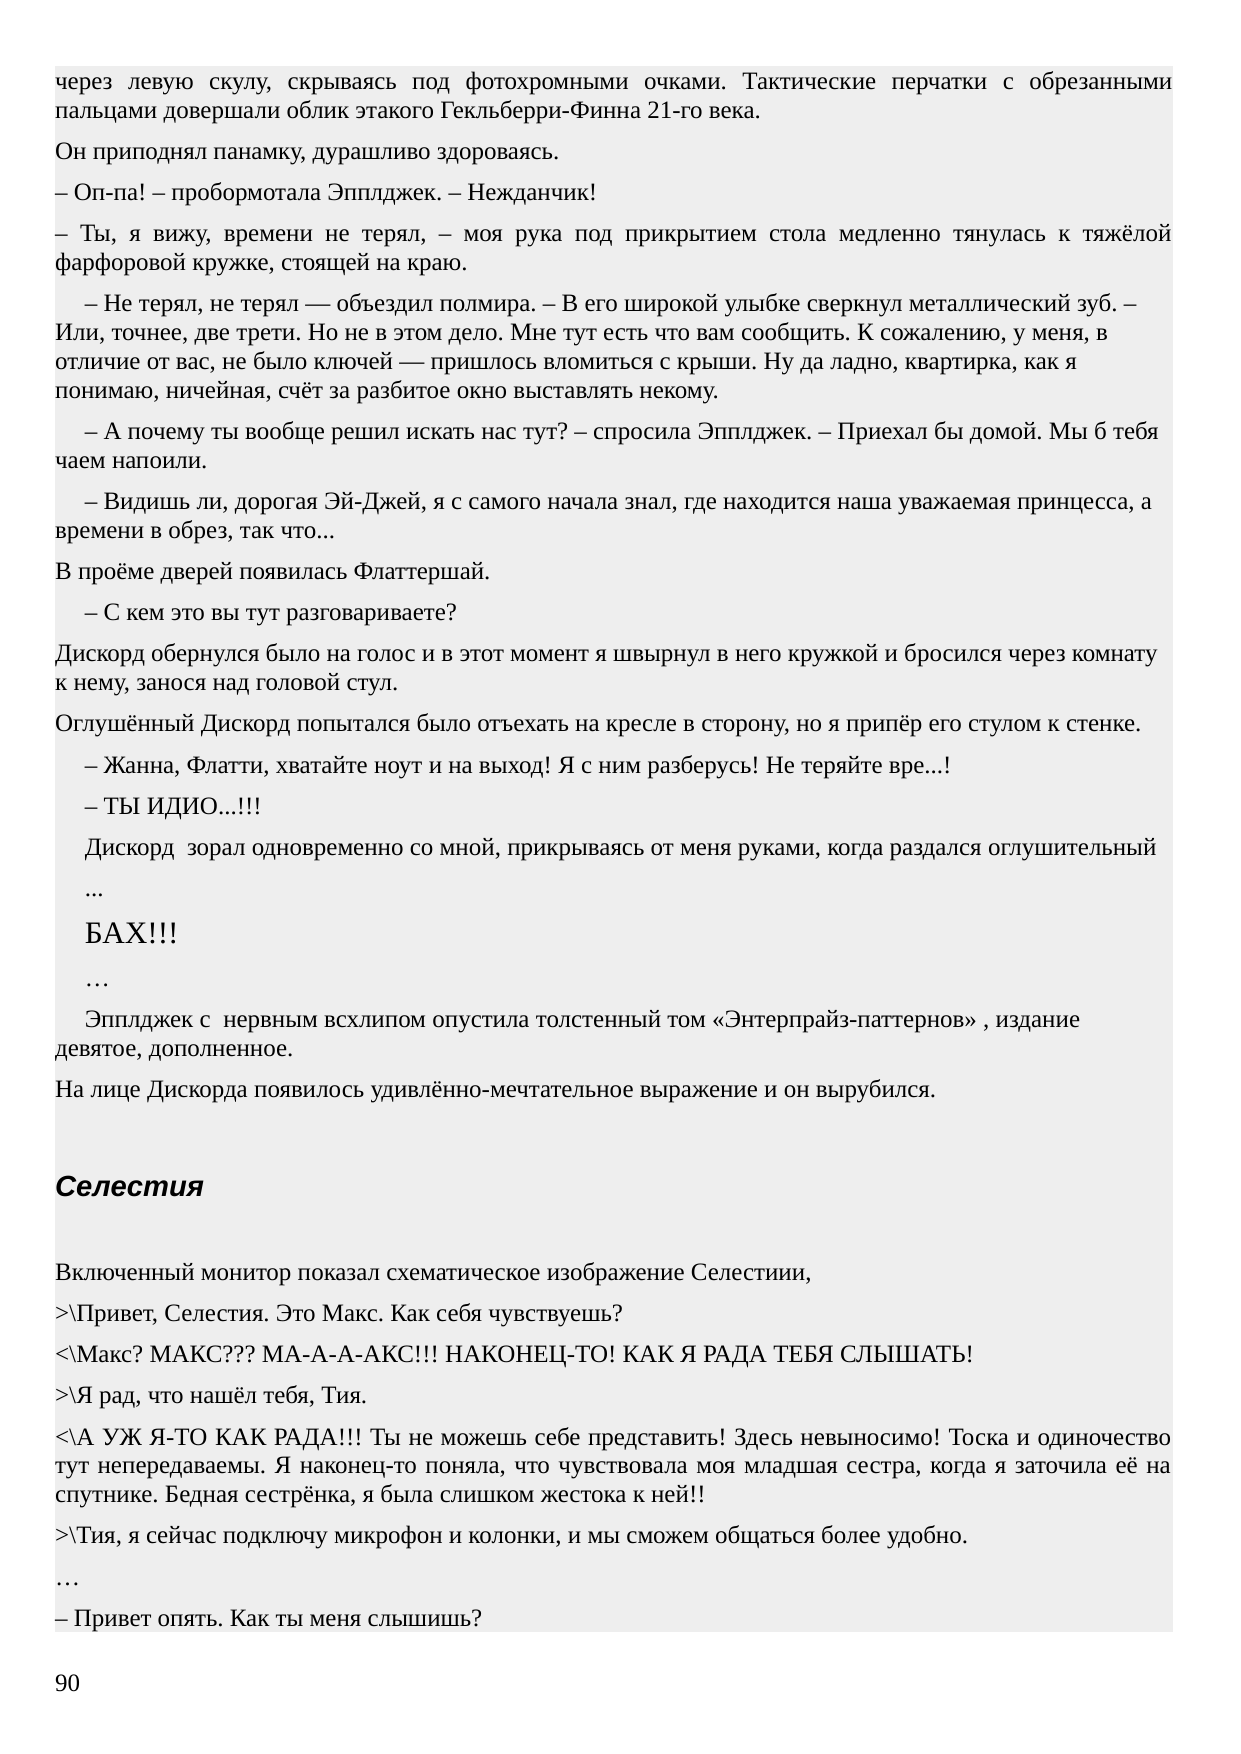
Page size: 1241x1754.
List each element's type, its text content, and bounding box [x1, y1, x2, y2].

text ... [55, 873, 1173, 902]
list Дискорд обернулся было на голос и в этот момент я швырнул в него кружкой и бросился через комнату к нему, занося над головой стул. [55, 638, 1173, 696]
text <\А УЖ Я-ТО КАК РАДА!!! Ты не можешь себе представить! Здесь невыносимо! Тоска и одиночество тут непередаваемы. Я наконец-то поняла, что чувствовала моя младшая сестра, когда я заточила её на спутнике. Бедная сестрёнка, я была слишком жестока к ней!! [55, 1422, 1173, 1508]
text – Не терял, не терял — объездил полмира. – В его широкой улыбке сверкнул металлический зуб. – Или, точнее, две трети. Но не в этом дело. Мне тут есть что вам сообщить. К сожалению, у меня, в отличие от вас, не было ключей — пришлось вломиться с крыши. Ну да ладно, квартирка, как я понимаю, ничейная, счёт за разбитое окно выставлять некому. [55, 288, 1173, 403]
text – Привет опять. Как ты меня слышишь? [55, 1603, 1173, 1632]
text БАХ!!! [55, 915, 1173, 951]
text <\Макс? МАКС??? МА-А-А-АКС!!! НАКОНЕЦ-ТО! КАК Я РАДА ТЕБЯ СЛЫШАТЬ! [55, 1339, 1173, 1368]
text … [55, 1562, 1173, 1591]
text – Жанна, Флатти, хватайте ноут и на выход! Я с ним разберусь! Не теряйте вре...! [55, 750, 1173, 778]
text Эпплджек с нервным всхлипом опустила толстенный том «Энтерпрайз-паттернов» , издание девятое, дополненное. [55, 1004, 1173, 1062]
text – С кем это вы тут разговариваете? [55, 597, 1173, 626]
text >\Привет, Селестия. Это Макс. Как себя чувствуешь? [55, 1298, 1173, 1327]
subtitle Селестия [55, 1169, 1173, 1203]
text Оглушённый Дискорд попытался было отъехать на кресле в сторону, но я припёр его стулом к стенке. [55, 708, 1173, 737]
text В проёме дверей появилась Флаттершай. [55, 556, 1173, 585]
text – Ты, я вижу, времени не терял, – моя рука под прикрытием стола медленно тянулась к тяжёлой фарфоровой кружке, стоящей на краю. [55, 218, 1173, 276]
text – Оп-па! – пробормотала Эпплджек. – Нежданчик! [55, 177, 1173, 206]
text >\Я рад, что нашёл тебя, Тия. [55, 1381, 1173, 1409]
text – ТЫ ИДИО...!!! [55, 791, 1173, 820]
text через левую скулу, скрываясь под фотохромными очками. Тактические перчатки с обрезанными пальцами довершали облик этакого Гекльберри-Финна 21-го века. [55, 66, 1173, 123]
text Включенный монитор показал схематическое изображение Селестиии, [55, 1257, 1173, 1286]
text >\Тия, я сейчас подключу микрофон и колонки, и мы сможем общаться более удобно. [55, 1521, 1173, 1549]
text – А почему ты вообще решил искать нас тут? – спросила Эпплджек. – Приехал бы домой. Мы б тебя чаем напоили. [55, 416, 1173, 473]
text На лице Дискорда появилось удивлённо-мечтательное выражение и он вырубился. [55, 1074, 1173, 1103]
text Дискорд зорал одновременно со мной, прикрываясь от меня руками, когда раздался оглушительный [55, 832, 1173, 861]
text … [55, 963, 1173, 992]
text Он приподнял панамку, дурашливо здороваясь. [55, 136, 1173, 165]
text – Видишь ли, дорогая Эй-Джей, я с самого начала знал, где находится наша уважаемая принцесса, а времени в обрез, так что... [55, 486, 1173, 543]
